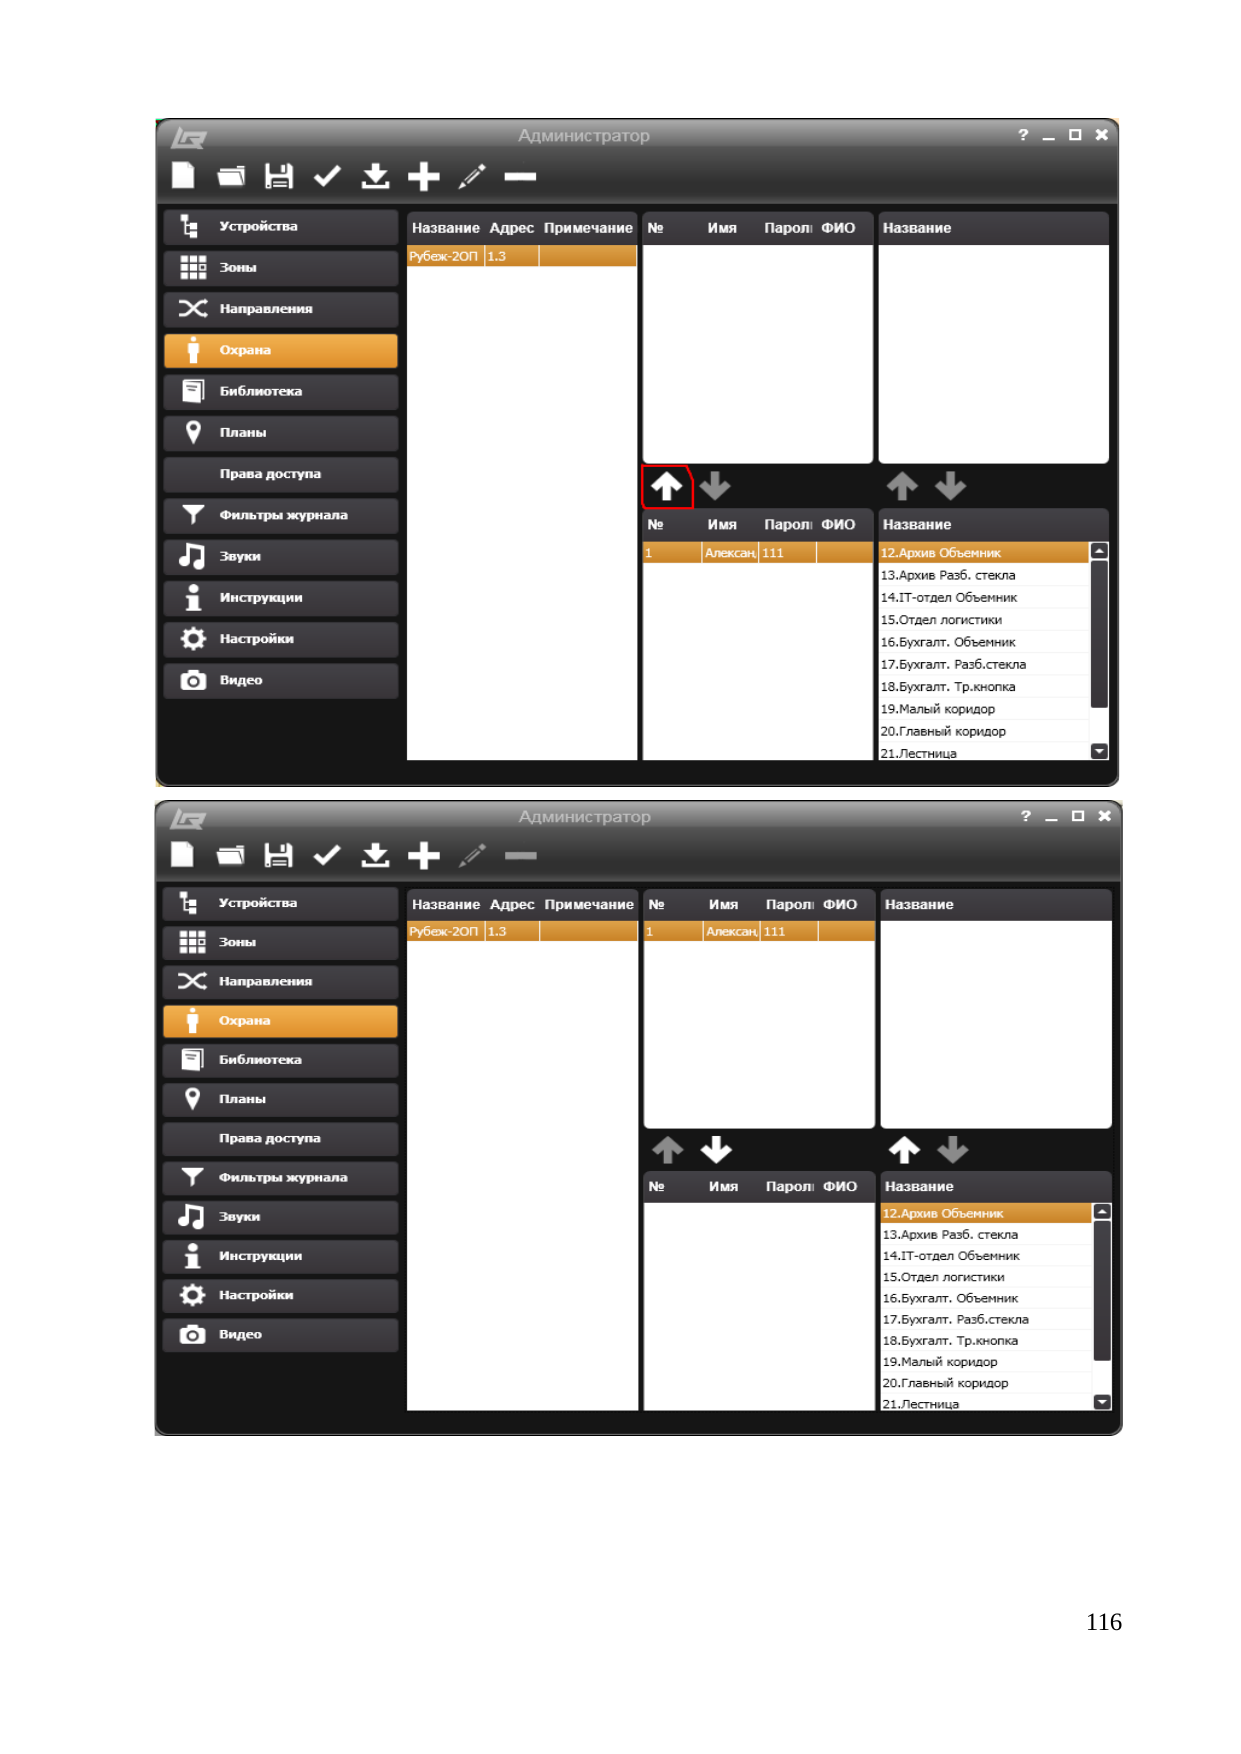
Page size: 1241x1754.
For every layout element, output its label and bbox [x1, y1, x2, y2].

picture [154, 800, 1123, 1436]
picture [155, 118, 1120, 787]
